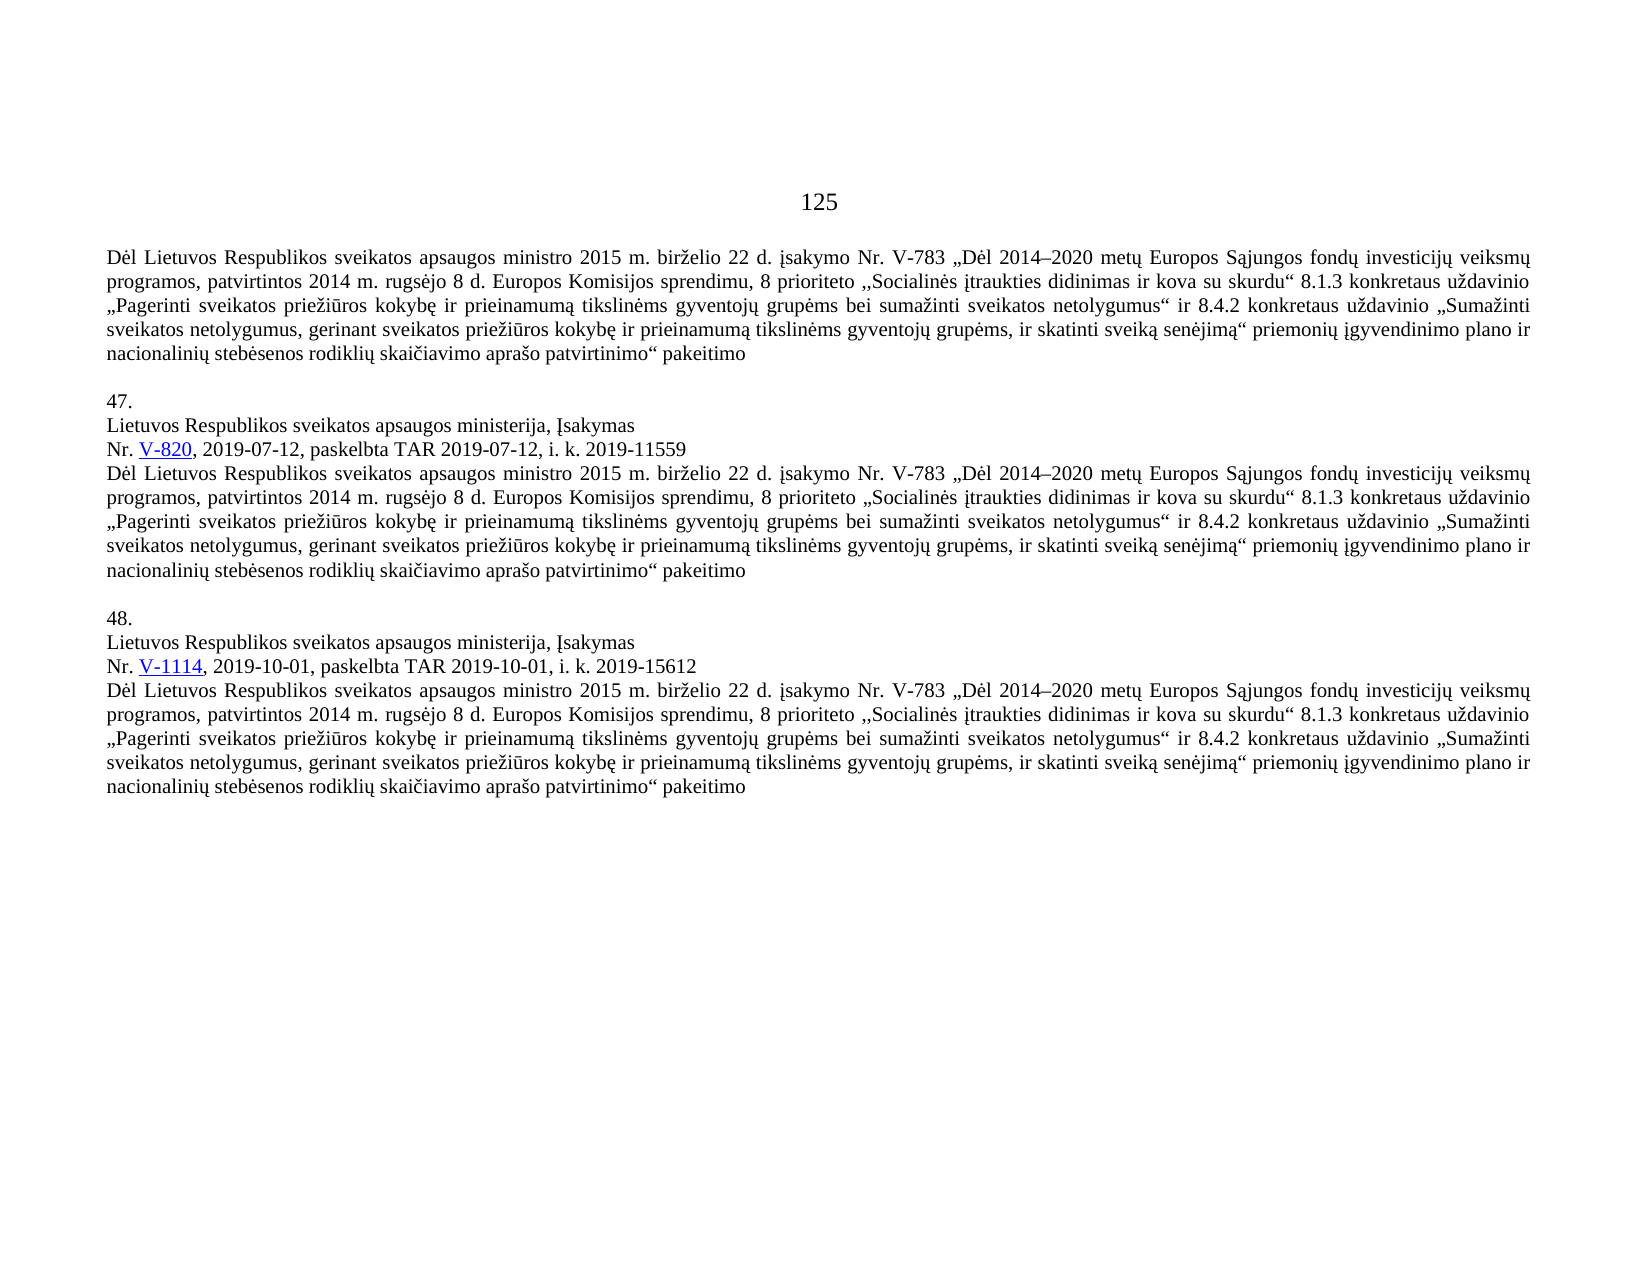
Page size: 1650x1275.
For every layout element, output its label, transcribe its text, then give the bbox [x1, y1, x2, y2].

text Dėl Lietuvos Respublikos sveikatos apsaugos ministro 2015 m. birželio 22 d. įsakymo Nr. V-783 „Dėl 2014–2020 metų Europos Sąjungos fondų investicijų veiksmų programos, patvirtintos 2014 m. rugsėjo 8 d. Europos Komisijos sprendimu, 8 prioriteto ,,Socialinės įtraukties didinimas ir kova su skurdu“ 8.1.3 konkretaus uždavinio „Pagerinti sveikatos priežiūros kokybę ir prieinamumą tikslinėms gyventojų grupėms bei sumažinti sveikatos netolygumus“ ir 8.4.2 konkretaus uždavinio „Sumažinti sveikatos netolygumus, gerinant sveikatos priežiūros kokybę ir prieinamumą tikslinėms gyventojų grupėms, ir skatinti sveiką senėjimą“ priemonių įgyvendinimo plano ir nacionalinių stebėsenos rodiklių skaičiavimo aprašo patvirtinimo“ pakeitimo [106, 678, 1532, 798]
text 47. [106, 389, 1532, 413]
text Nr. V-1114, 2019-10-01, paskelbta TAR 2019-10-01, i. k. 2019-15612 [106, 654, 1532, 678]
text Lietuvos Respublikos sveikatos apsaugos ministerija, Įsakymas [106, 413, 1532, 437]
text 48. [106, 606, 1532, 630]
text Lietuvos Respublikos sveikatos apsaugos ministerija, Įsakymas [106, 630, 1532, 654]
text Dėl Lietuvos Respublikos sveikatos apsaugos ministro 2015 m. birželio 22 d. įsakymo Nr. V-783 „Dėl 2014–2020 metų Europos Sąjungos fondų investicijų veiksmų programos, patvirtintos 2014 m. rugsėjo 8 d. Europos Komisijos sprendimu, 8 prioriteto „Socialinės įtraukties didinimas ir kova su skurdu“ 8.1.3 konkretaus uždavinio „Pagerinti sveikatos priežiūros kokybę ir prieinamumą tikslinėms gyventojų grupėms bei sumažinti sveikatos netolygumus“ ir 8.4.2 konkretaus uždavinio „Sumažinti sveikatos netolygumus, gerinant sveikatos priežiūros kokybę ir prieinamumą tikslinėms gyventojų grupėms, ir skatinti sveiką senėjimą“ priemonių įgyvendinimo plano ir nacionalinių stebėsenos rodiklių skaičiavimo aprašo patvirtinimo“ pakeitimo [106, 461, 1532, 582]
text Dėl Lietuvos Respublikos sveikatos apsaugos ministro 2015 m. birželio 22 d. įsakymo Nr. V-783 „Dėl 2014–2020 metų Europos Sąjungos fondų investicijų veiksmų programos, patvirtintos 2014 m. rugsėjo 8 d. Europos Komisijos sprendimu, 8 prioriteto ,,Socialinės įtraukties didinimas ir kova su skurdu“ 8.1.3 konkretaus uždavinio „Pagerinti sveikatos priežiūros kokybę ir prieinamumą tikslinėms gyventojų grupėms bei sumažinti sveikatos netolygumus“ ir 8.4.2 konkretaus uždavinio „Sumažinti sveikatos netolygumus, gerinant sveikatos priežiūros kokybę ir prieinamumą tikslinėms gyventojų grupėms, ir skatinti sveiką senėjimą“ priemonių įgyvendinimo plano ir nacionalinių stebėsenos rodiklių skaičiavimo aprašo patvirtinimo“ pakeitimo [106, 245, 1532, 365]
text Nr. V-820, 2019-07-12, paskelbta TAR 2019-07-12, i. k. 2019-11559 [106, 437, 1532, 461]
